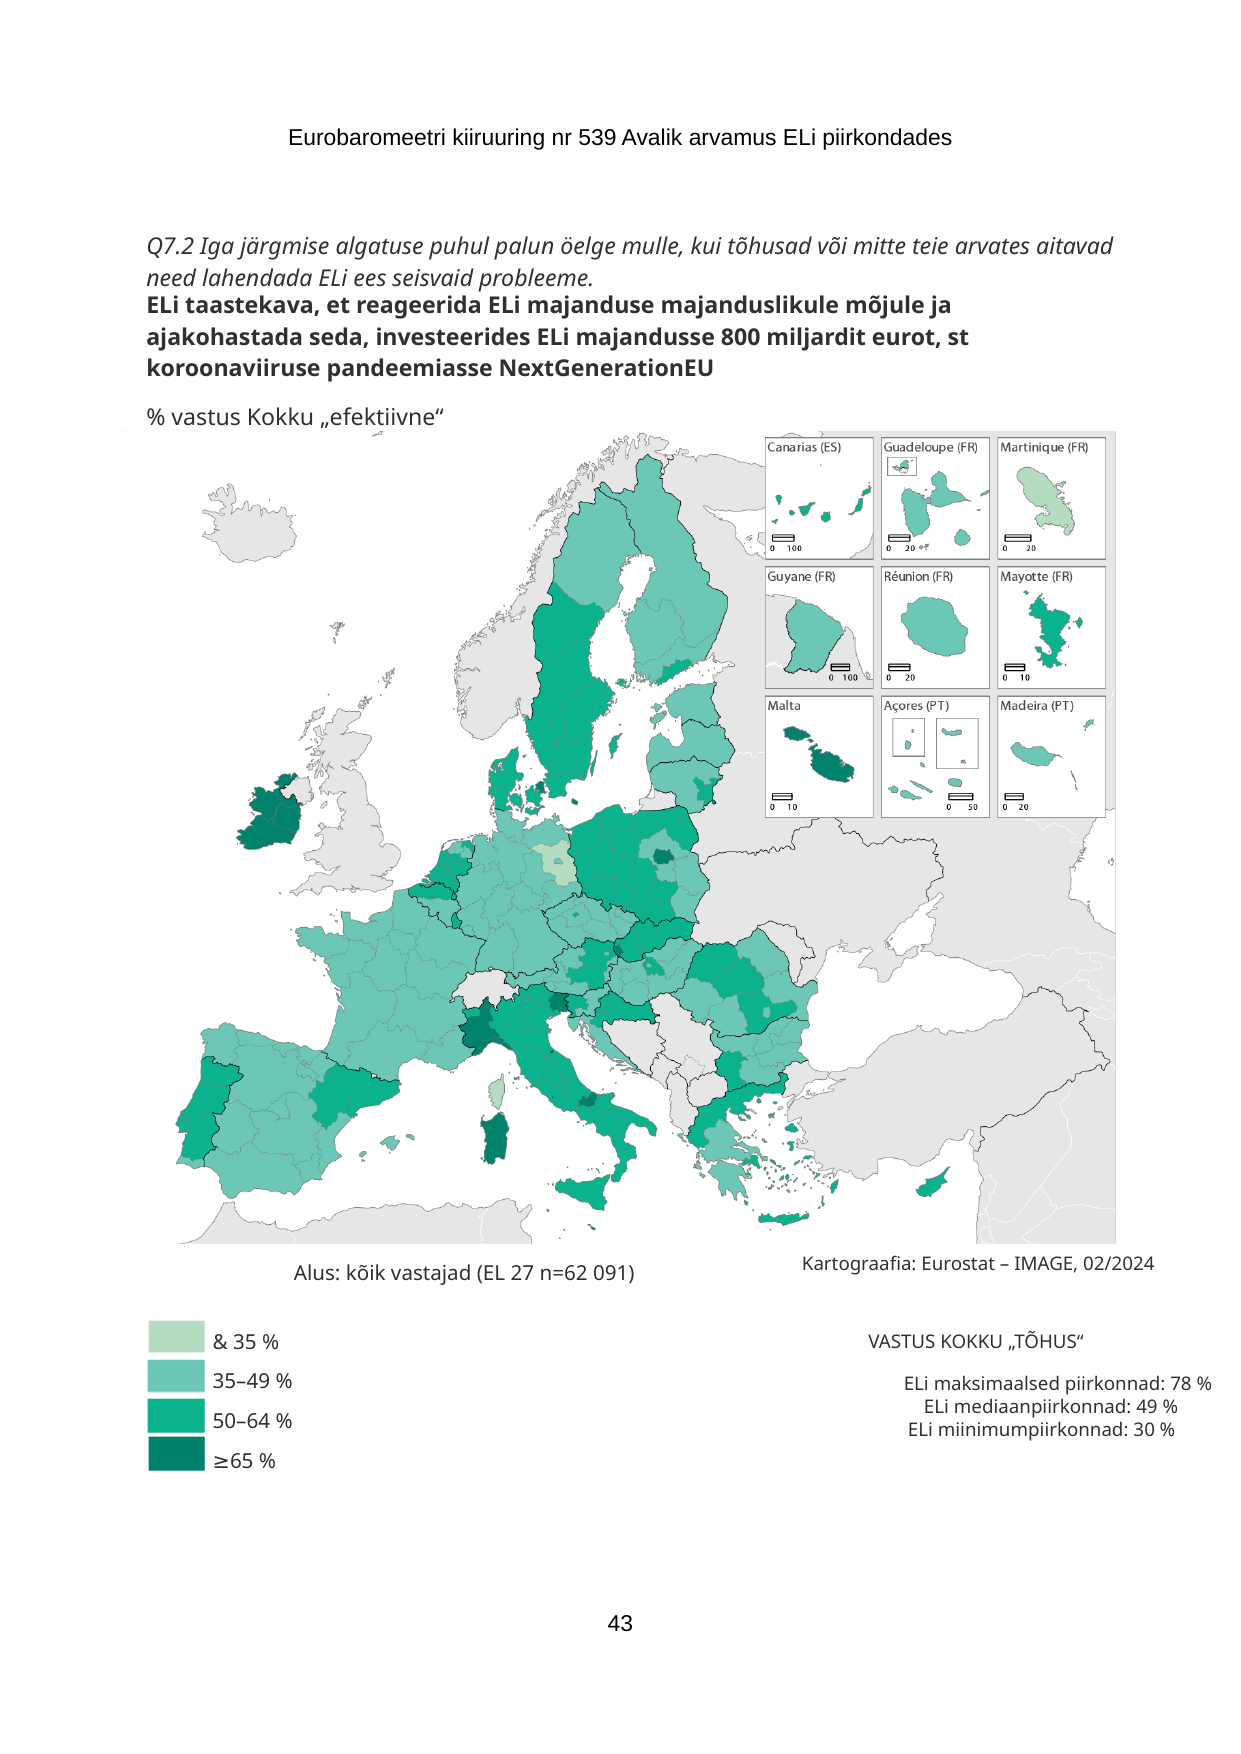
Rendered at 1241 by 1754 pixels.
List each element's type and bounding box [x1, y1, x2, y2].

picture [148, 1399, 204, 1432]
picture [148, 1360, 204, 1393]
picture [149, 1437, 204, 1470]
picture [149, 1321, 204, 1353]
picture [118, 427, 1119, 1244]
